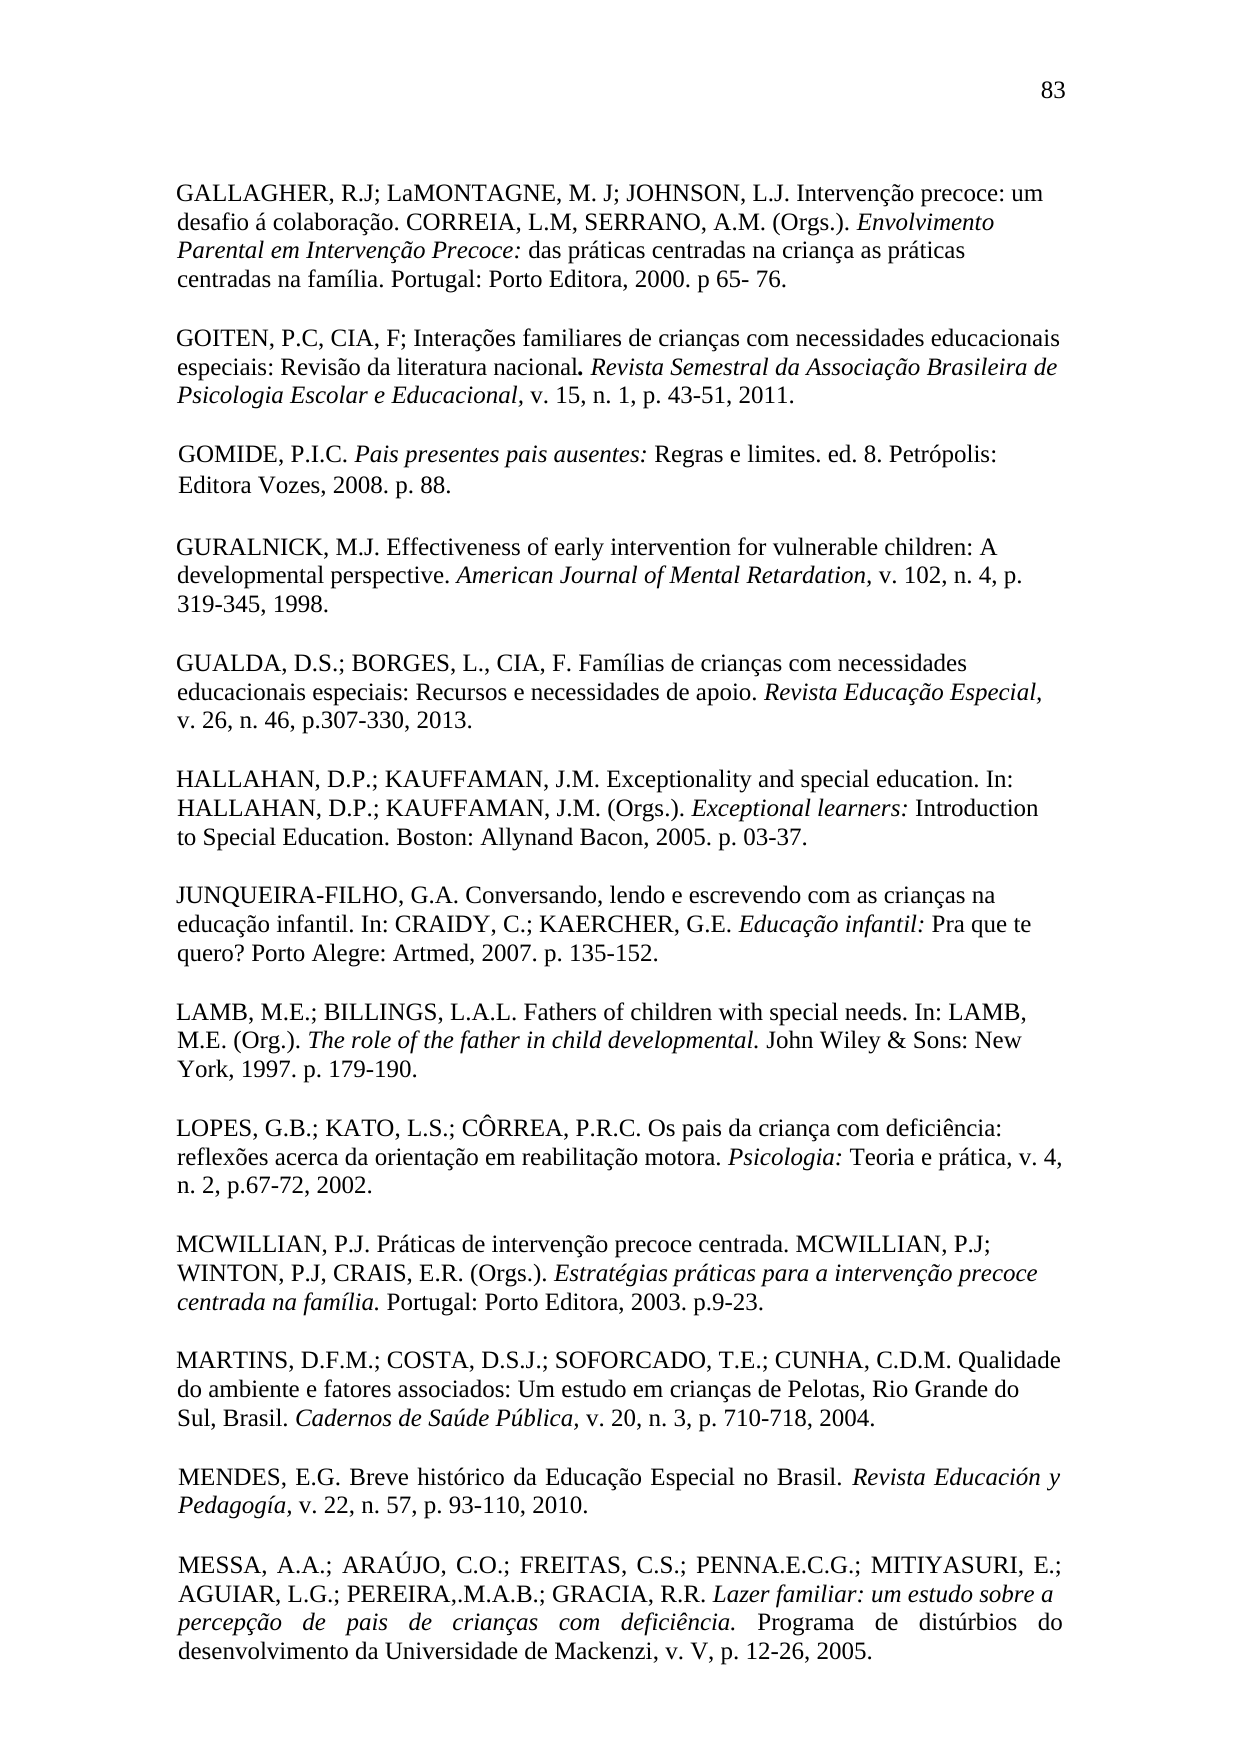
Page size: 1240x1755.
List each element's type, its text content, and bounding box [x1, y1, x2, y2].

text MCWILLIAN, P.J. Práticas de intervenção precoce centrada. MCWILLIAN, P.J; WINTON, P.J, CRAIS, E.R. (Orgs.). Estratégias práticas para a intervenção precoce centrada na família. Portugal: Porto Editora, 2003. p.9-23. [176, 1230, 1063, 1315]
text LAMB, M.E.; BILLINGS, L.A.L. Fathers of children with special needs. In: LAMB, M.E. (Org.). The role of the father in child developmental. John Wiley & Sons: New York, 1997. p. 179-190. [176, 997, 1063, 1083]
text LOPES, G.B.; KATO, L.S.; CÔRREA, P.R.C. Os pais da criança com deficiência: reflexões acerca da orientação em reabilitação motora. Psicologia: Teoria e prática, v. 4, n. 2, p.67-72, 2002. [176, 1114, 1063, 1199]
text GOMIDE, P.I.C. Pais presentes pais ausentes: Regras e limites. ed. 8. Petrópolis: [178, 439, 1063, 468]
text MESSA, A.A.; ARAÚJO, C.O.; FREITAS, C.S.; PENNA.E.C.G.; MITIYASURI, E.; AGUIAR, L.G.; PEREIRA,.M.A.B.; GRACIA, R.R. Lazer familiar: um estudo sobre a [178, 1550, 1063, 1607]
text percepção de pais de crianças com deficiência. Programa de distúrbios do desenvolvimento da Universidade de Mackenzi, v. V, p. 12-26, 2005. [178, 1608, 1063, 1665]
text GOITEN, P.C, CIA, F; Interações familiares de crianças com necessidades educacionais especiais: Revisão da literatura nacional. Revista Semestral da Associação Brasileira de Psicologia Escolar e Educacional, v. 15, n. 1, p. 43-51, 2011. [176, 323, 1063, 409]
text MENDES, E.G. Breve histórico da Educação Especial no Brasil. Revista Educación y Pedagogía, v. 22, n. 57, p. 93-110, 2010. [178, 1462, 1063, 1519]
text GUALDA, D.S.; BORGES, L., CIA, F. Famílias de crianças com necessidades educacionais especiais: Recursos e necessidades de apoio. Revista Educação Especial, v. 26, n. 46, p.307-330, 2013. [176, 649, 1063, 734]
text GURALNICK, M.J. Effectiveness of early intervention for vulnerable children: A developmental perspective. American Journal of Mental Retardation, v. 102, n. 4, p. 319-345, 1998. [176, 532, 1063, 618]
text HALLAHAN, D.P.; KAUFFAMAN, J.M. Exceptionality and special education. In: HALLAHAN, D.P.; KAUFFAMAN, J.M. (Orgs.). Exceptional learners: Introduction to Special Education. Boston: Allynand Bacon, 2005. p. 03-37. [176, 765, 1063, 850]
text GALLAGHER, R.J; LaMONTAGNE, M. J; JOHNSON, L.J. Intervenção precoce: um desafio á colaboração. CORREIA, L.M, SERRANO, A.M. (Orgs.). Envolvimento Parental em Intervenção Precoce: das práticas centradas na criança as práticas centradas na família. Portugal: Porto Editora, 2000. p 65- 76. [176, 178, 1063, 293]
text JUNQUEIRA-FILHO, G.A. Conversando, lendo e escrevendo com as crianças na educação infantil. In: CRAIDY, C.; KAERCHER, G.E. Educação infantil: Pra que te quero? Porto Alegre: Artmed, 2007. p. 135-152. [176, 881, 1063, 967]
text Editora Vozes, 2008. p. 88. [178, 471, 1063, 499]
text MARTINS, D.F.M.; COSTA, D.S.J.; SOFORCADO, T.E.; CUNHA, C.D.M. Qualidade do ambiente e fatores associados: Um estudo em crianças de Pelotas, Rio Grande do Sul, Brasil. Cadernos de Saúde Pública, v. 20, n. 3, p. 710-718, 2004. [176, 1346, 1063, 1432]
